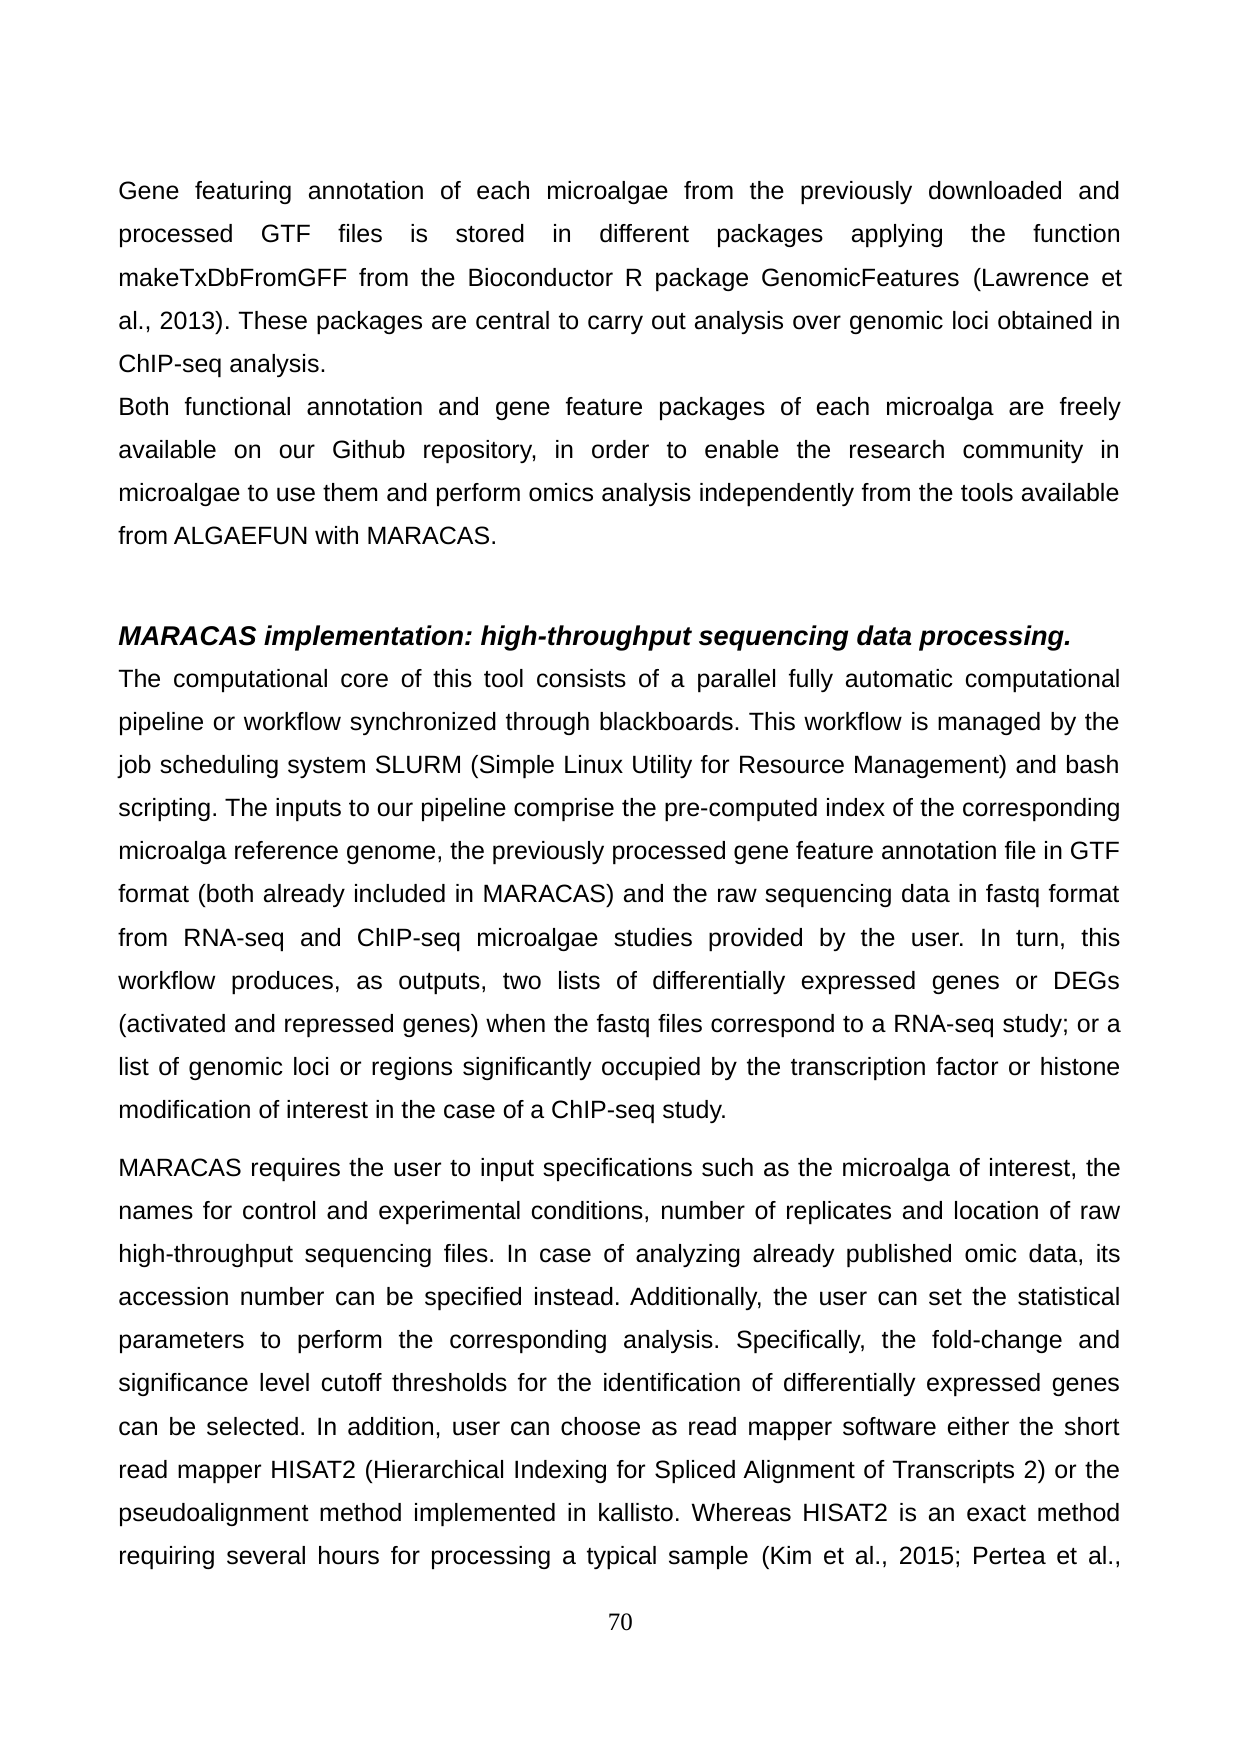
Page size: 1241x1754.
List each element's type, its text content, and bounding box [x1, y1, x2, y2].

text MARACAS requires the user to input specifications such as the microalga of interest, the names for control and experimental conditions, number of replicates and location of raw high-throughput sequencing files. In case of analyzing already published omic data, its accession number can be specified instead. Additionally, the user can set the statistical parameters to perform the corresponding analysis. Specifically, the fold-change and significance level cutoff thresholds for the identification of differentially expressed genes can be selected. In addition, user can choose as read mapper software either the short read mapper HISAT2 (Hierarchical Indexing for Spliced Alignment of Transcripts 2) or the pseudoalignment method implemented in kallisto. Whereas HISAT2 is an exact method requiring several hours for processing a typical sample (Kim et al., 2015; Pertea et al., [118, 1153, 1122, 1570]
subtitle MARACAS implementation: high-throughput sequencing data processing. [118, 620, 1122, 651]
text Both functional annotation and gene feature packages of each microalga are freely available on our Github repository, in order to enable the research community in microalgae to use them and perform omics analysis independently from the tools available from ALGAEFUN with MARACAS. [118, 392, 1122, 550]
text Gene featuring annotation of each microalgae from the previously downloaded and processed GTF files is stored in different packages applying the function makeTxDbFromGFF from the Bioconductor R package GenomicFeatures (Lawrence et al., 2013)⁠. These packages are central to carry out analysis over genomic loci obtained in ChIP-seq analysis. [118, 176, 1122, 378]
text The computational core of this tool consists of a parallel fully automatic computational pipeline or workflow synchronized through blackboards. This workflow is managed by the job scheduling system SLURM (Simple Linux Utility for Resource Management) and bash scripting. The inputs to our pipeline comprise the pre-computed index of the corresponding microalga reference genome, the previously processed gene feature annotation file in GTF format (both already included in MARACAS) and the raw sequencing data in fastq format from RNA-seq and ChIP-seq microalgae studies provided by the user. In turn, this workflow produces, as outputs, two lists of differentially expressed genes or DEGs (activated and repressed genes) when the fastq files correspond to a RNA-seq study; or a list of genomic loci or regions significantly occupied by the transcription factor or histone modification of interest in the case of a ChIP-seq study. [118, 664, 1122, 1124]
